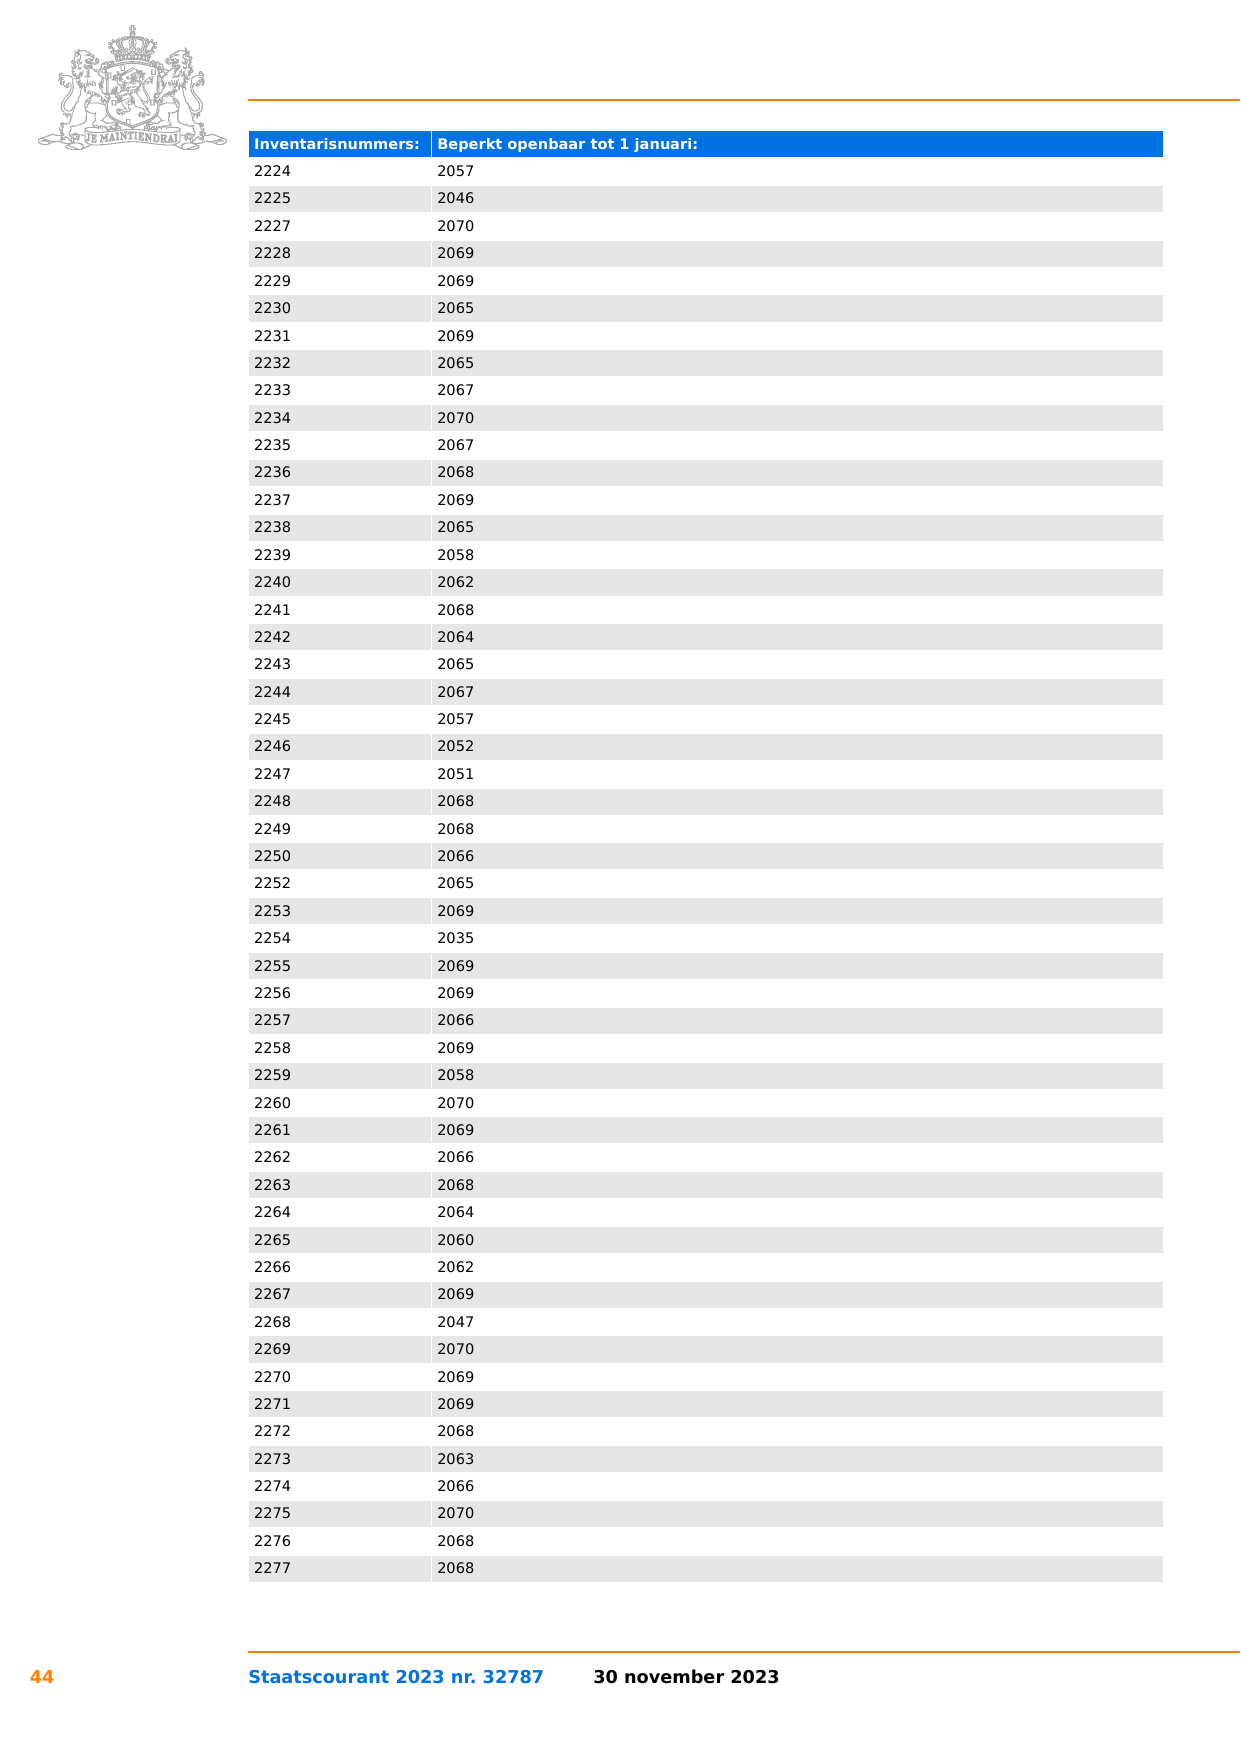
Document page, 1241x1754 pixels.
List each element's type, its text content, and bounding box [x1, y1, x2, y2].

table_cell 2245 [249, 706, 431, 733]
table_cell 2069 [432, 323, 1163, 349]
table_cell 2066 [432, 1473, 1163, 1500]
table_cell 2065 [432, 295, 1163, 322]
table_cell 2070 [432, 213, 1163, 239]
table_cell 2067 [432, 378, 1163, 404]
table_cell 2236 [249, 460, 431, 486]
table_cell 2069 [432, 1282, 1163, 1308]
table_cell 2224 [249, 158, 431, 185]
table_cell 2069 [432, 1035, 1163, 1061]
table_cell 2258 [249, 1035, 431, 1061]
table_cell 2234 [249, 405, 431, 431]
table_cell 2051 [432, 761, 1163, 787]
table_cell 2277 [249, 1556, 431, 1582]
table_cell 2062 [432, 1254, 1163, 1281]
table_cell 2069 [432, 898, 1163, 924]
table_cell 2064 [432, 1199, 1163, 1226]
table_cell 2263 [249, 1172, 431, 1198]
table_cell 2227 [249, 213, 431, 239]
table_cell 2064 [432, 624, 1163, 650]
table_cell 2265 [249, 1227, 431, 1253]
table_cell 2068 [432, 597, 1163, 623]
table_cell 2240 [249, 569, 431, 596]
table_cell 2070 [432, 405, 1163, 431]
table_cell 2257 [249, 1008, 431, 1034]
table_cell 2057 [432, 706, 1163, 733]
table_cell 2274 [249, 1473, 431, 1500]
table_cell 2229 [249, 268, 431, 294]
table_cell 2069 [432, 1117, 1163, 1143]
table_cell 2069 [432, 1364, 1163, 1390]
table_cell 2052 [432, 734, 1163, 760]
table_cell 2068 [432, 816, 1163, 842]
table_cell 2069 [432, 980, 1163, 1007]
table_cell 2067 [432, 679, 1163, 705]
table_cell 2250 [249, 843, 431, 869]
table_cell 2070 [432, 1501, 1163, 1527]
table_cell 2235 [249, 432, 431, 459]
table_cell 2066 [432, 1008, 1163, 1034]
table_header Inventarisnummers: [249, 131, 431, 157]
table_cell 2268 [249, 1309, 431, 1335]
table_cell 2262 [249, 1145, 431, 1171]
table_cell 2058 [432, 1063, 1163, 1089]
table_cell 2233 [249, 378, 431, 404]
table_cell 2066 [432, 843, 1163, 869]
table_cell 2241 [249, 597, 431, 623]
table_cell 2269 [249, 1336, 431, 1363]
table_cell 2068 [432, 1556, 1163, 1582]
table_cell 2271 [249, 1391, 431, 1417]
table_cell 2252 [249, 871, 431, 897]
table_cell 2228 [249, 241, 431, 267]
table_cell 2243 [249, 651, 431, 678]
table_cell 2069 [432, 1391, 1163, 1417]
table_cell 2246 [249, 734, 431, 760]
table_cell 2065 [432, 515, 1163, 541]
table_cell 2058 [432, 542, 1163, 568]
table_cell 2242 [249, 624, 431, 650]
table_cell 2275 [249, 1501, 431, 1527]
table_cell 2046 [432, 186, 1163, 212]
table_cell 2069 [432, 268, 1163, 294]
table_cell 2068 [432, 1528, 1163, 1554]
table_header Beperkt openbaar tot 1 januari: [432, 131, 1163, 157]
table_cell 2067 [432, 432, 1163, 459]
table_cell 2065 [432, 651, 1163, 678]
table_cell 2225 [249, 186, 431, 212]
table_cell 2248 [249, 789, 431, 815]
table_cell 2068 [432, 789, 1163, 815]
table_cell 2066 [432, 1145, 1163, 1171]
table_cell 2035 [432, 925, 1163, 952]
table_cell 2259 [249, 1063, 431, 1089]
table_cell 2256 [249, 980, 431, 1007]
table_cell 2238 [249, 515, 431, 541]
table_cell 2260 [249, 1090, 431, 1116]
table_cell 2266 [249, 1254, 431, 1281]
table_cell 2270 [249, 1364, 431, 1390]
table_cell 2068 [432, 460, 1163, 486]
table_cell 2232 [249, 350, 431, 376]
table_cell 2264 [249, 1199, 431, 1226]
table_cell 2261 [249, 1117, 431, 1143]
table_cell 2063 [432, 1446, 1163, 1472]
table_cell 2057 [432, 158, 1163, 185]
table_cell 2047 [432, 1309, 1163, 1335]
table_cell 2068 [432, 1172, 1163, 1198]
table_cell 2068 [432, 1419, 1163, 1445]
table_cell 2069 [432, 487, 1163, 513]
table_cell 2253 [249, 898, 431, 924]
table_cell 2255 [249, 953, 431, 979]
table_cell 2249 [249, 816, 431, 842]
table_cell 2230 [249, 295, 431, 322]
table_cell 2062 [432, 569, 1163, 596]
table_cell 2065 [432, 350, 1163, 376]
table_cell 2244 [249, 679, 431, 705]
table_cell 2070 [432, 1336, 1163, 1363]
table_cell 2247 [249, 761, 431, 787]
picture [38, 25, 227, 150]
table_cell 2069 [432, 241, 1163, 267]
table_cell 2273 [249, 1446, 431, 1472]
table_cell 2272 [249, 1419, 431, 1445]
table_cell 2237 [249, 487, 431, 513]
table_cell 2239 [249, 542, 431, 568]
table_cell 2267 [249, 1282, 431, 1308]
table_cell 2069 [432, 953, 1163, 979]
table_cell 2276 [249, 1528, 431, 1554]
table_cell 2254 [249, 925, 431, 952]
table_cell 2065 [432, 871, 1163, 897]
table_cell 2060 [432, 1227, 1163, 1253]
table_cell 2231 [249, 323, 431, 349]
table_cell 2070 [432, 1090, 1163, 1116]
